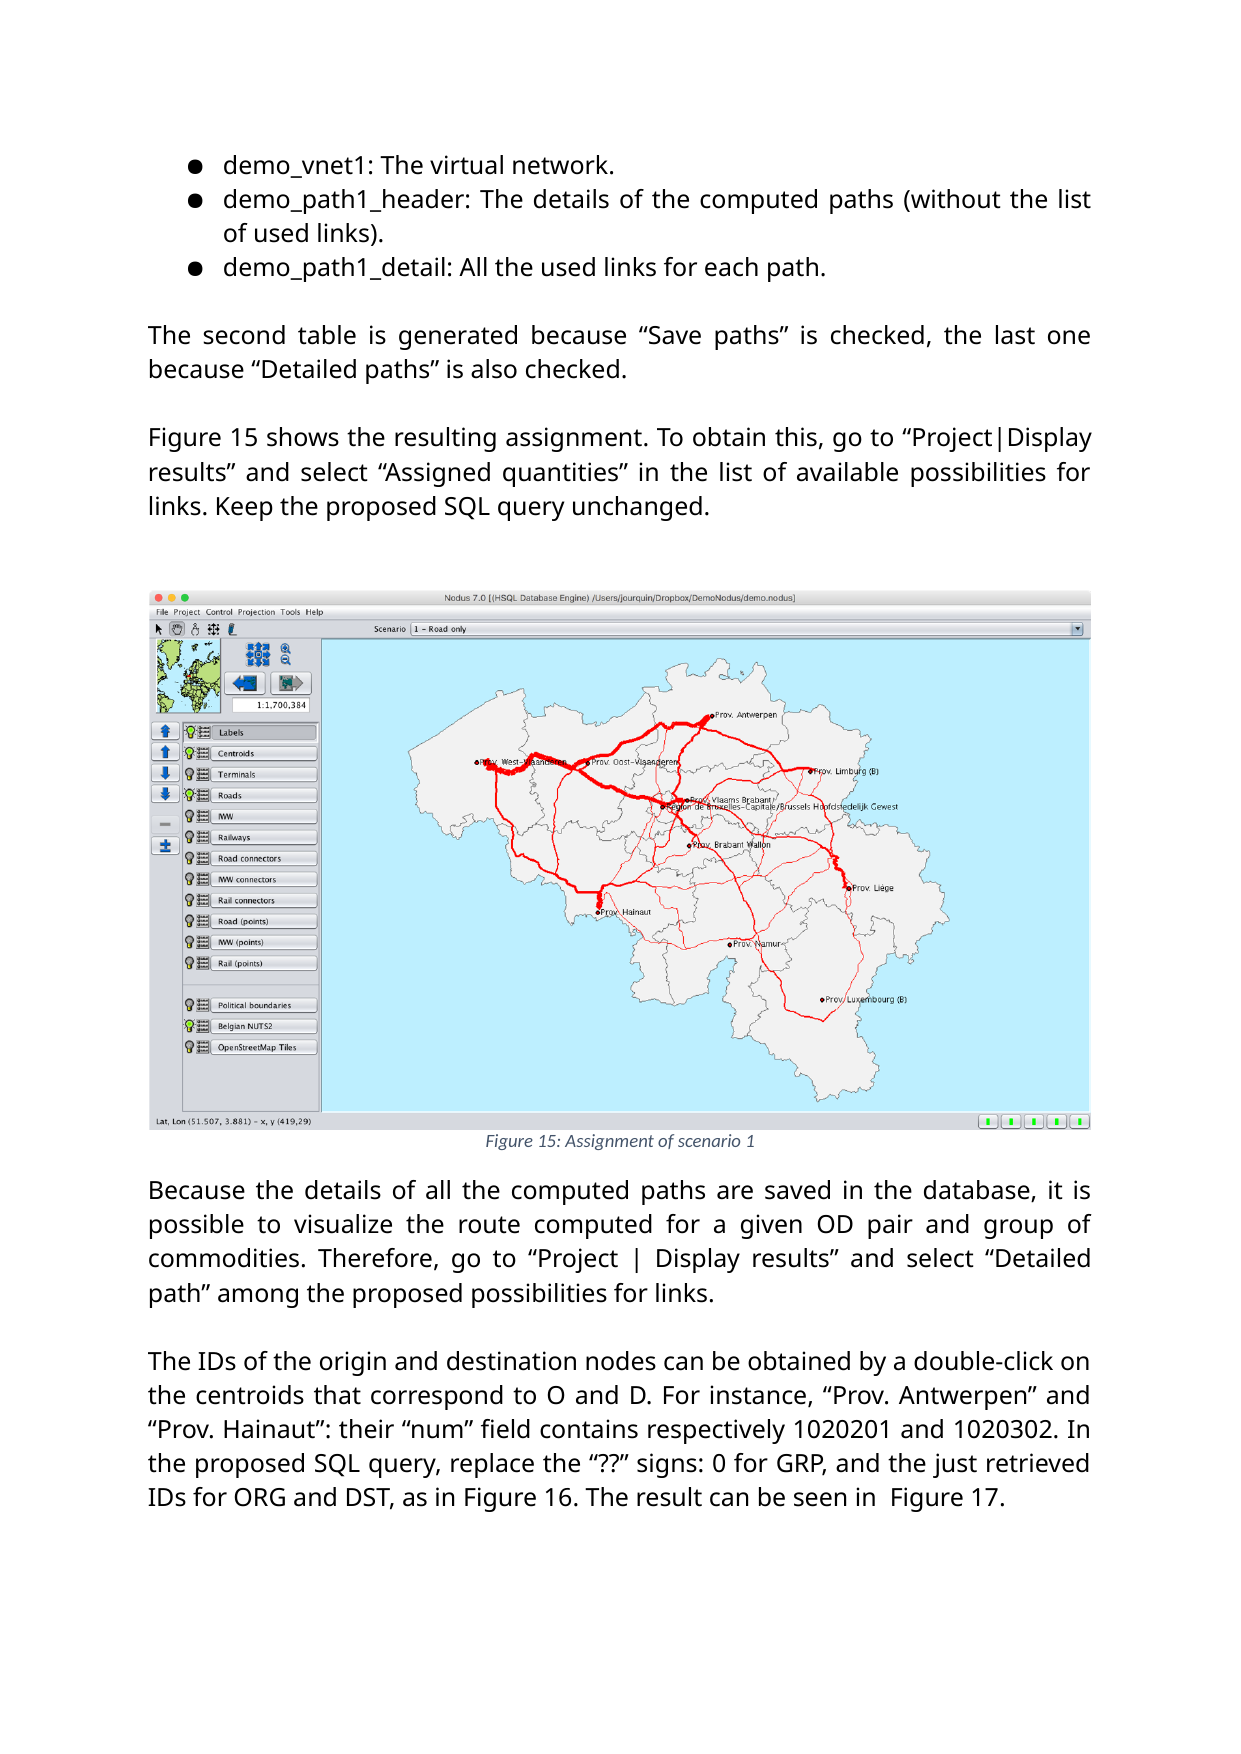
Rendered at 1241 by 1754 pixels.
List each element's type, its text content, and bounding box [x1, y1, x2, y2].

text The second table is generated because “Save paths” is checked, the last one because “Detailed paths” is also checked. [148, 318, 1093, 386]
text Because the details of all the computed paths are saved in the database, it is possible to visualize the route computed for a given OD pair and group of commodities. Therefore, go to “Project | Display results” and select “Detailed path” among the proposed possibilities for links. [148, 1173, 1093, 1309]
text Figure 15: Assignment of scenario 1 [148, 1129, 1093, 1152]
text The IDs of the origin and destination nodes can be obtained by a double-click on the centroids that correspond to O and D. For instance, “Prov. Antwerpen” and “Prov. Hainaut”: their “num” field contains respectively 1020201 and 1020302. In the proposed SQL query, replace the “??” signs: 0 for GRP, and the just retrieved IDs for ORG and DST, as in Figure 16. The result can be seen in Figure 17. [148, 1343, 1093, 1514]
text Figure 15 shows the resulting assignment. To obtain this, go to “Project|Display results” and select “Assigned quantities” in the list of available possibilities for links. Keep the proposed SQL query unchanged. [148, 420, 1093, 522]
picture [149, 590, 1091, 1130]
list demo_path1_header: The details of the computed paths (without the list of used links). [185, 182, 1093, 250]
list demo_path1_detail: All the used links for each path. [185, 250, 1093, 284]
list demo_vnet1: The virtual network. [185, 148, 1093, 182]
